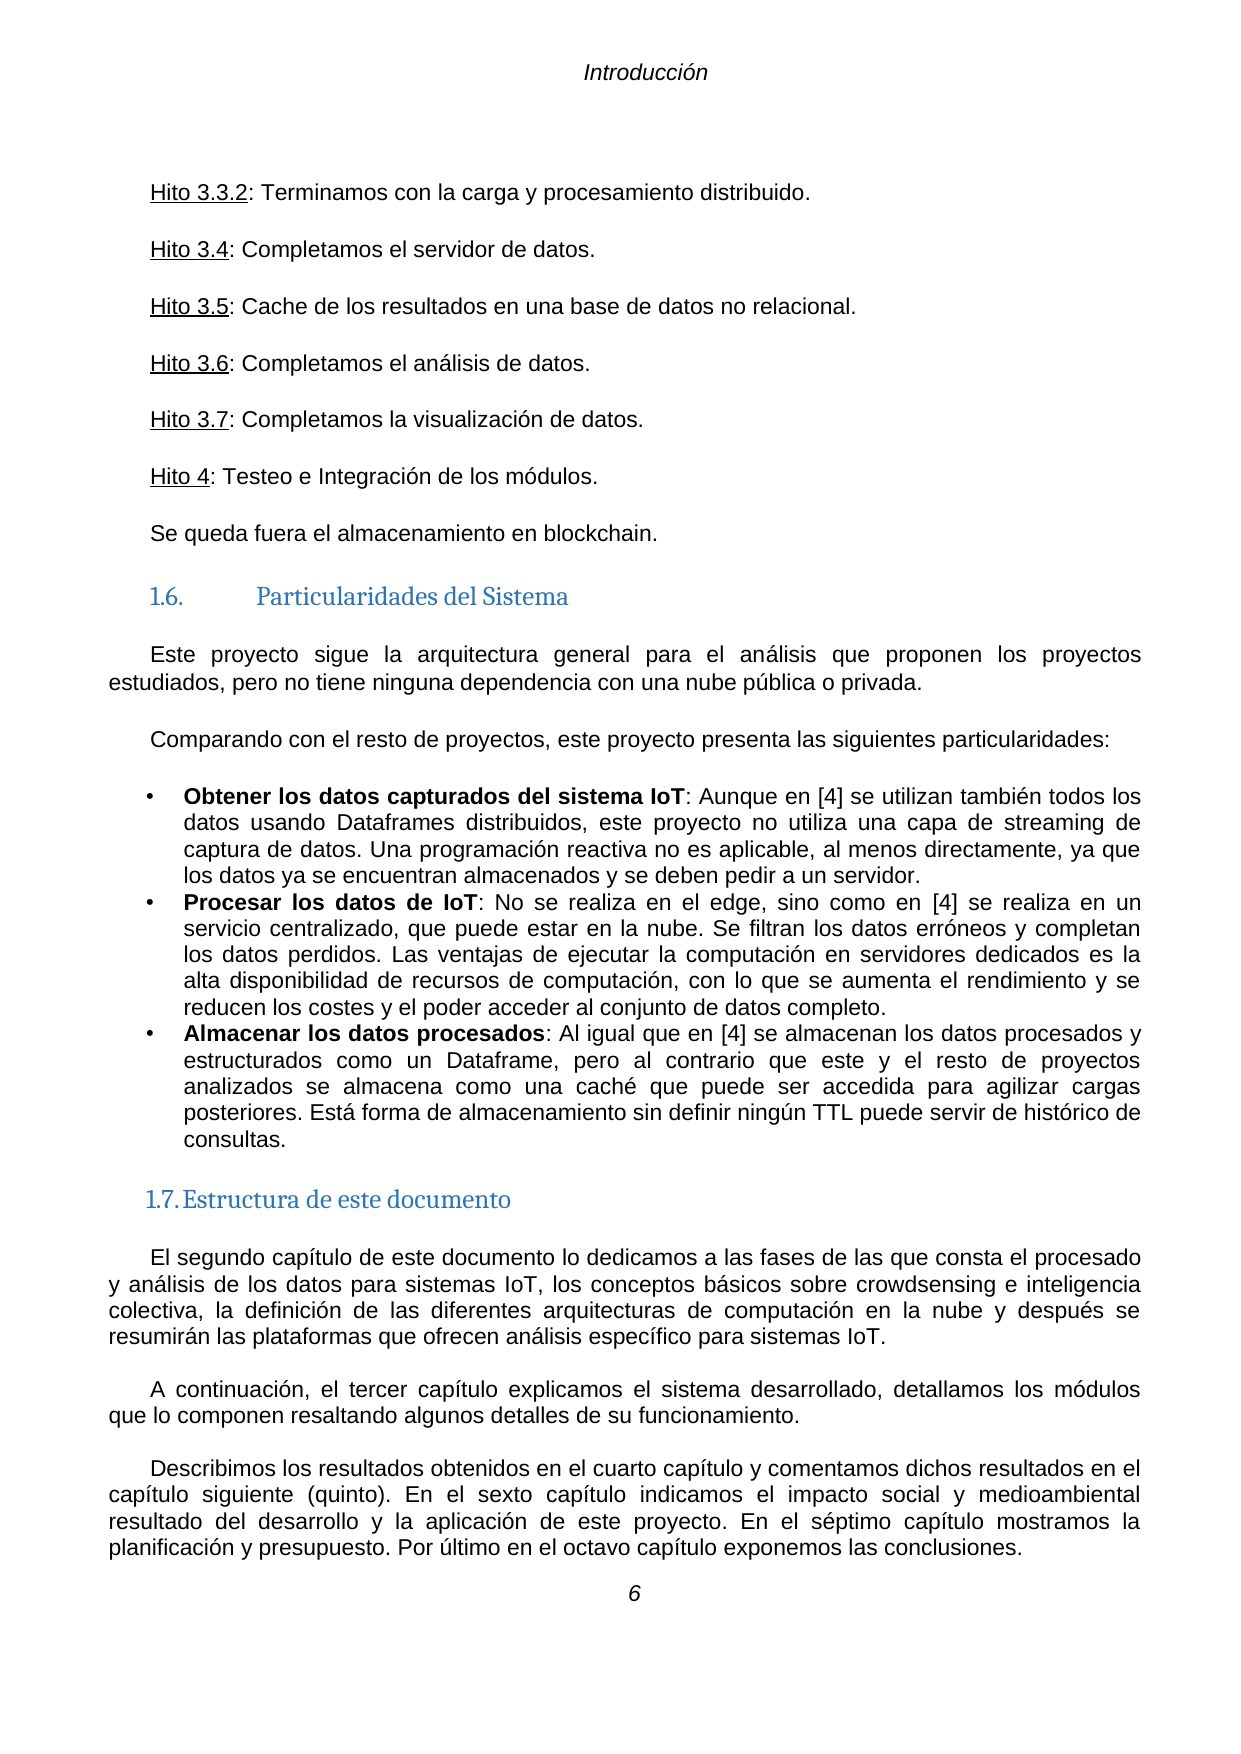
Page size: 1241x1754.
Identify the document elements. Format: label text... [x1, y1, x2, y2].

text Describimos los resultados obtenidos en el cuarto capítulo y comentamos dichos resultados en el capítulo siguiente (quinto). En el sexto capítulo indicamos el impacto social y medioambiental resultado del desarrollo y la aplicación de este proyecto. En el séptimo capítulo mostramos la planificación y presupuesto. Por último en el octavo capítulo exponemos las conclusiones. [108, 1455, 1142, 1560]
list Procesar los datos de IoT: No se realiza en el edge, sino como en [4] se realiza en un servicio centralizado, que puede estar en la nube. Se filtran los datos erróneos y completan los datos perdidos. Las ventajas de ejecutar la computación en servidores dedicados es la alta disponibilidad de recursos de computación, con lo que se aumenta el rendimiento y se reducen los costes y el poder acceder al conjunto de datos completo. [146, 888, 1142, 1020]
text Hito 3.6: Completamos el análisis de datos. [108, 349, 1142, 376]
text El segundo capítulo de este documento lo dedicamos a las fases de las que consta el procesado y análisis de los datos para sistemas IoT, los conceptos básicos sobre crowdsensing e inteligencia colectiva, la definición de las diferentes arquitecturas de computación en la nube y después se resumirán las plataformas que ofrecen análisis específico para sistemas IoT. [108, 1244, 1142, 1349]
text Hito 3.5: Cache de los resultados en una base de datos no relacional. [108, 293, 1142, 319]
text Comparando con el resto de proyectos, este proyecto presenta las siguientes particularidades: [108, 726, 1142, 752]
text Este proyecto sigue la arquitectura general para el análisis que proponen los proyectos estudiados, pero no tiene ninguna dependencia con una nube pública o privada. [108, 641, 1142, 696]
text Hito 3.3.2: Terminamos con la carga y procesamiento distribuido. [108, 179, 1142, 205]
text Hito 3.7: Completamos la visualización de datos. [108, 406, 1142, 433]
text Se queda fuera el almacenamiento en blockchain. [108, 520, 1142, 547]
text Hito 3.4: Completamos el servidor de datos. [108, 236, 1142, 262]
text Hito 4: Testeo e Integración de los módulos. [108, 463, 1142, 490]
subtitle Particularidades del Sistema [108, 581, 1142, 612]
subtitle Estructura de este documento [146, 1184, 1142, 1216]
text A continuación, el tercer capítulo explicamos el sistema desarrollado, detallamos los módulos que lo componen resaltando algunos detalles de su funcionamiento. [108, 1376, 1142, 1429]
list Almacenar los datos procesados: Al igual que en [4] se almacenan los datos procesados y estructurados como un Dataframe, pero al contrario que este y el resto de proyectos analizados se almacena como una caché que puede ser accedida para agilizar cargas posteriores. Está forma de almacenamiento sin definir ningún TTL puede servir de histórico de consultas. [146, 1020, 1142, 1152]
list Obtener los datos capturados del sistema IoT: Aunque en [4] se utilizan también todos los datos usando Dataframes distribuidos, este proyecto no utiliza una capa de streaming de captura de datos. Una programación reactiva no es aplicable, al menos directamente, ya que los datos ya se encuentran almacenados y se deben pedir a un servidor. [146, 783, 1142, 888]
